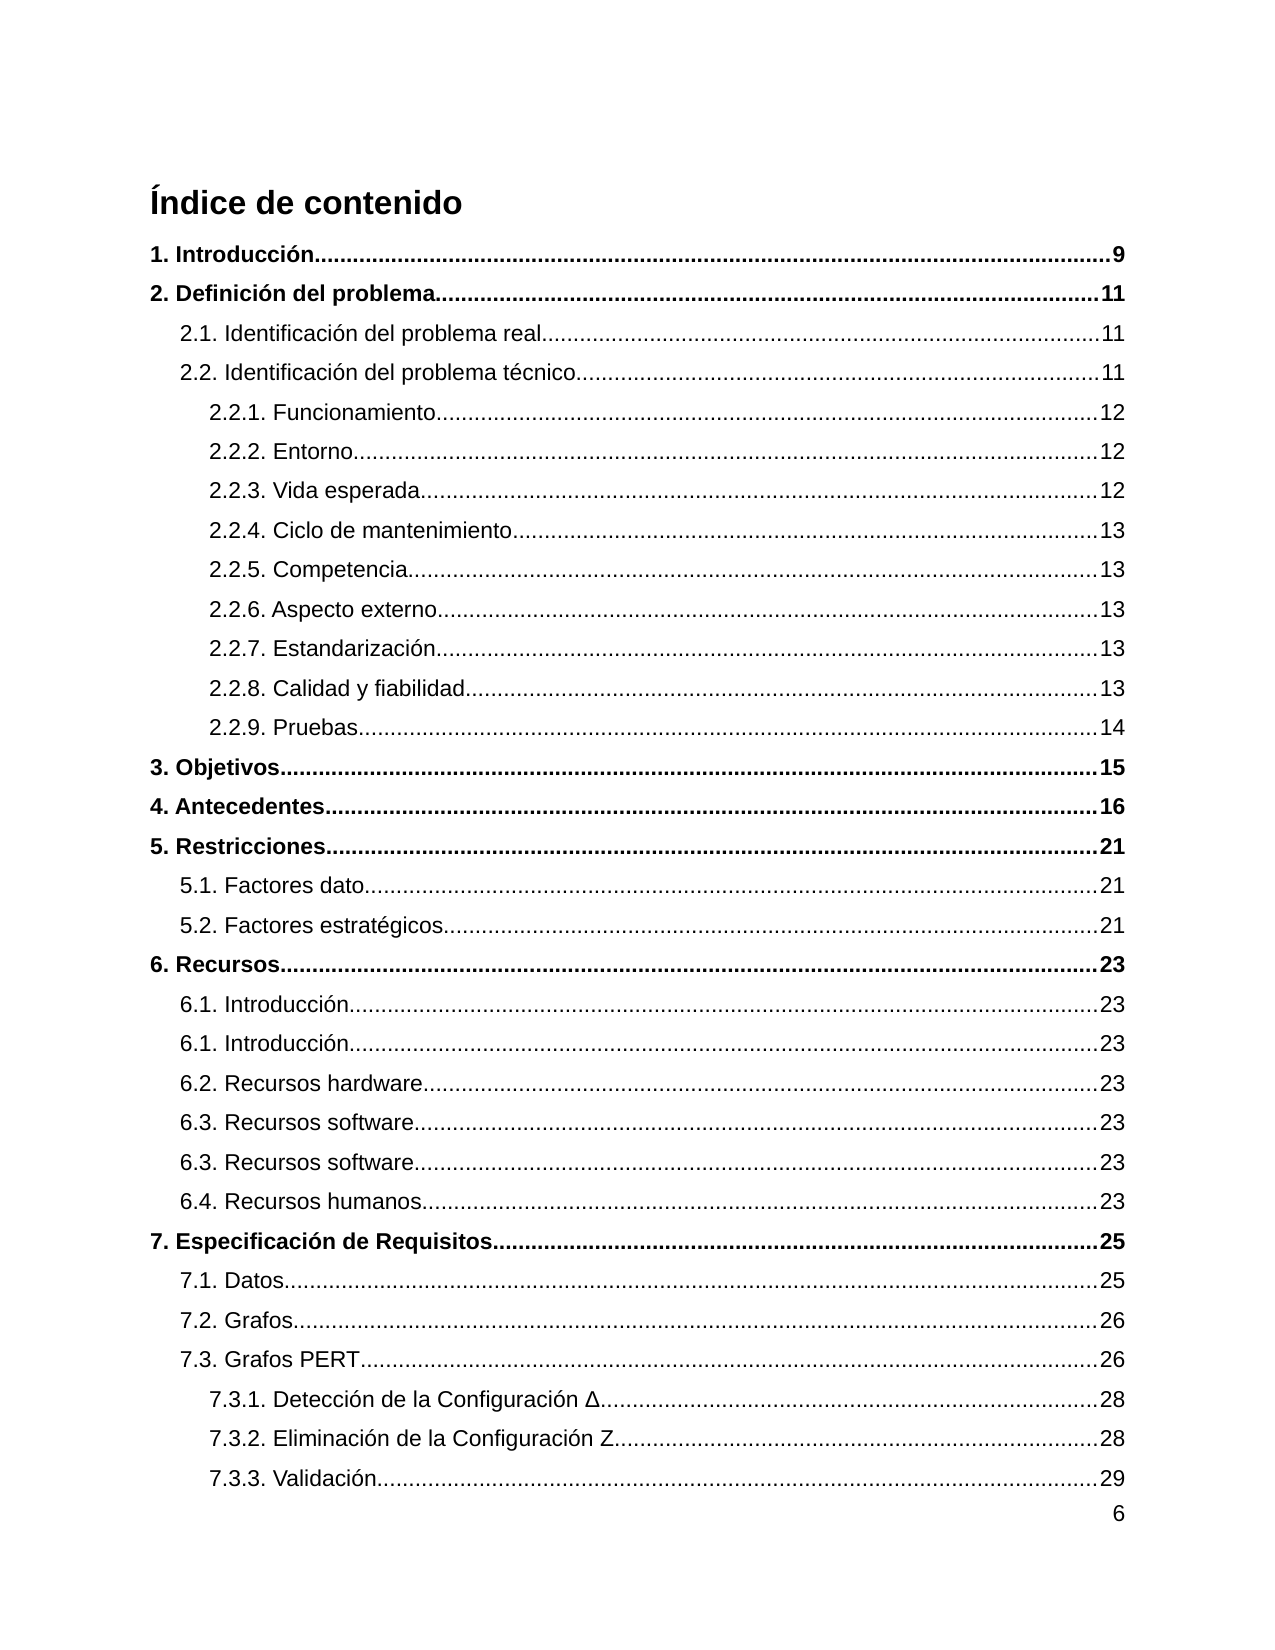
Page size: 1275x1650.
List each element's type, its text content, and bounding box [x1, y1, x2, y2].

text 2.2.5. Competencia 13 [209, 556, 1125, 583]
text 7.2. Grafos 26 [179, 1307, 1125, 1333]
text 2.2.6. Aspecto externo 13 [209, 596, 1125, 622]
subtitle Índice de contenido [150, 183, 1125, 221]
text 2.1. Identificación del problema real 11 [179, 319, 1125, 346]
text 6.4. Recursos humanos 23 [179, 1188, 1125, 1214]
text 5.2. Factores estratégicos 21 [179, 912, 1125, 938]
text 7.3.2. Eliminación de la Configuración Z 28 [209, 1425, 1125, 1451]
text 2.2. Identificación del problema técnico 11 [179, 359, 1125, 385]
text 7.3.3. Validación 29 [209, 1464, 1125, 1491]
text 2.2.3. Vida esperada 12 [209, 477, 1125, 504]
text 6. Recursos 23 [150, 951, 1125, 978]
text 5.1. Factores dato 21 [179, 872, 1125, 899]
text 6.2. Recursos hardware 23 [179, 1070, 1125, 1096]
text 6.3. Recursos software 23 [179, 1109, 1125, 1136]
text 7.3.1. Detección de la Configuración Δ 28 [209, 1386, 1125, 1412]
text 2.2.4. Ciclo de mantenimiento 13 [209, 517, 1125, 543]
text 5. Restricciones 21 [150, 833, 1125, 859]
text 7.3. Grafos PERT 26 [179, 1346, 1125, 1372]
text 1. Introducción 9 [150, 241, 1125, 267]
text 2.2.1. Funcionamiento 12 [209, 398, 1125, 425]
text 6.1. Introducción 23 [179, 991, 1125, 1017]
text 2.2.8. Calidad y fiabilidad 13 [209, 675, 1125, 701]
text 7. Especificación de Requisitos 25 [150, 1228, 1125, 1254]
text 3. Objetivos 15 [150, 754, 1125, 780]
text 7.1. Datos 25 [179, 1267, 1125, 1293]
text 6.3. Recursos software 23 [179, 1149, 1125, 1175]
text 2. Definición del problema 11 [150, 280, 1125, 306]
text 6.1. Introducción 23 [179, 1030, 1125, 1057]
text 2.2.7. Estandarización 13 [209, 635, 1125, 662]
text 4. Antecedentes 16 [150, 793, 1125, 820]
text 2.2.9. Pruebas 14 [209, 714, 1125, 741]
text 2.2.2. Entorno 12 [209, 438, 1125, 464]
